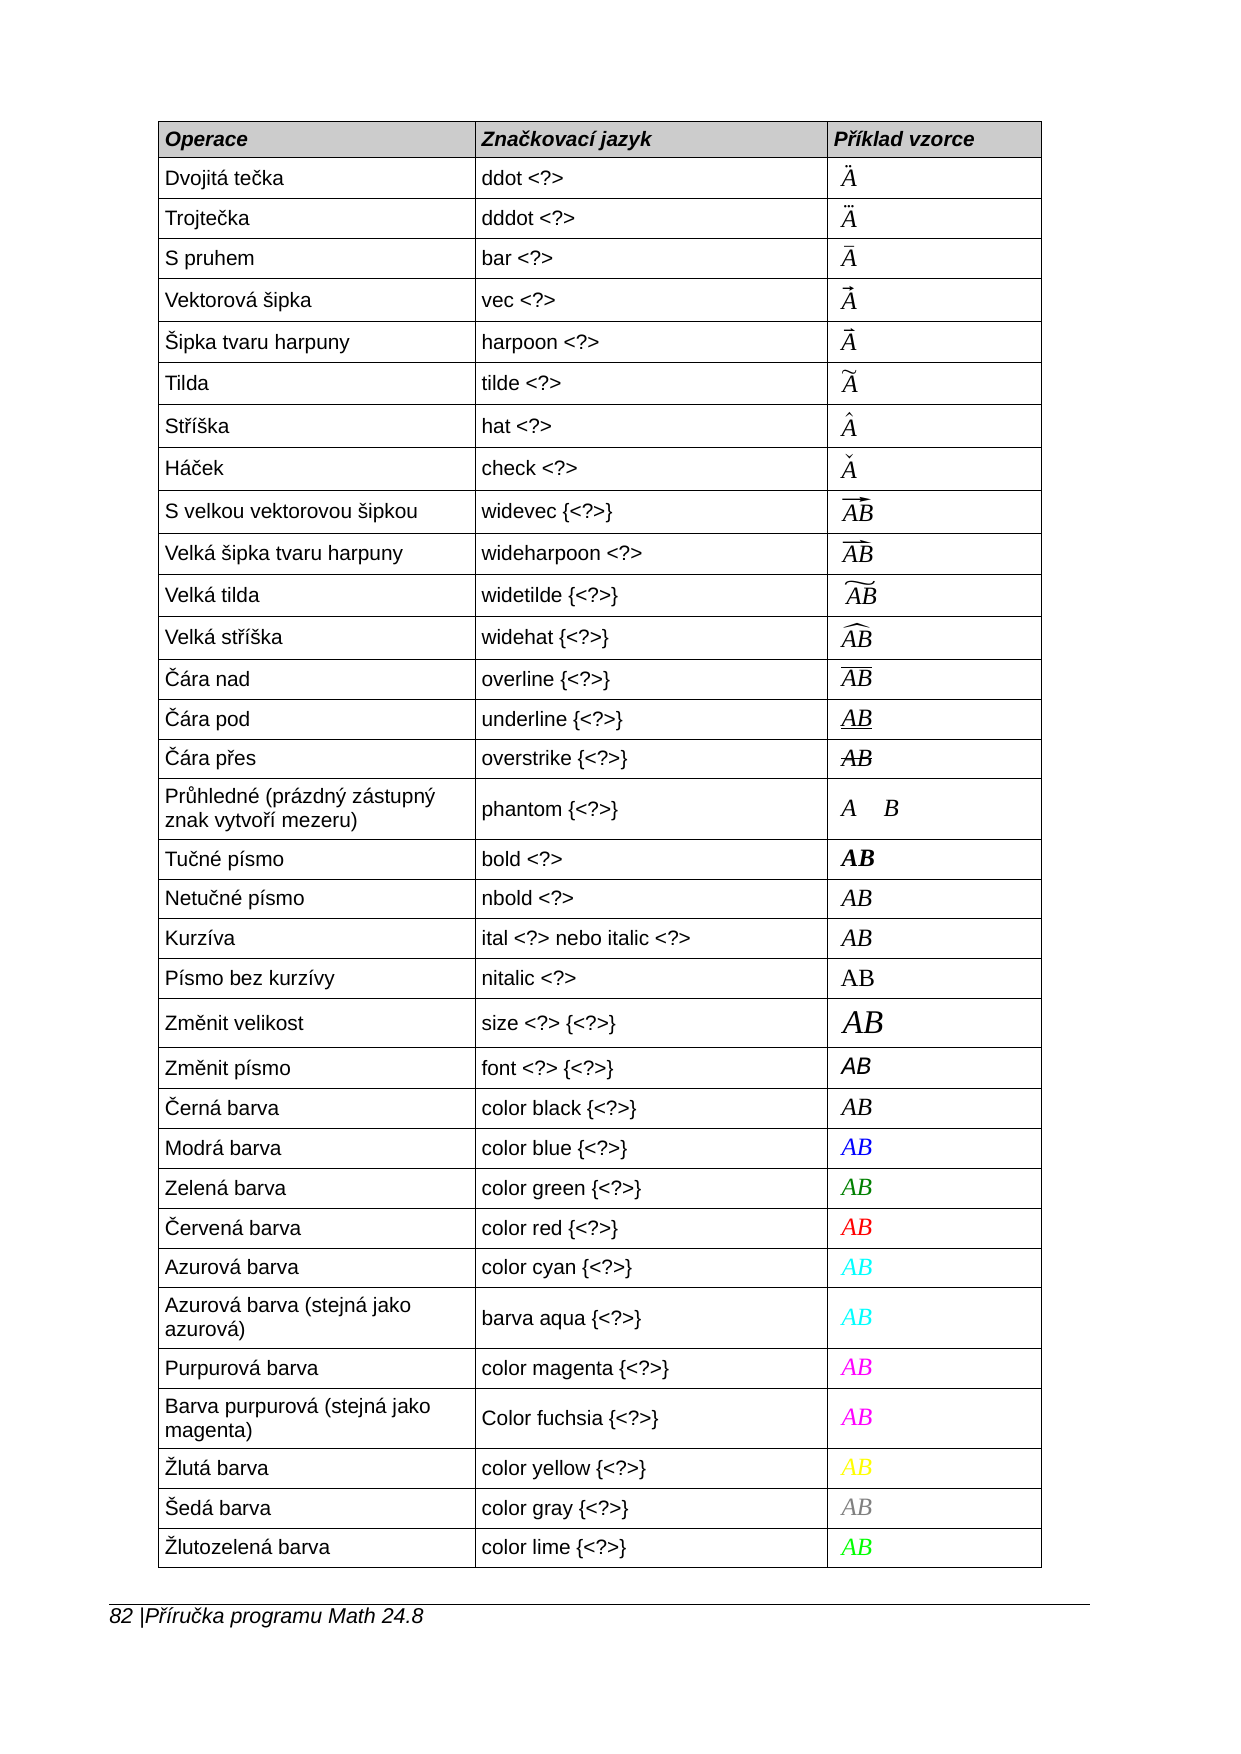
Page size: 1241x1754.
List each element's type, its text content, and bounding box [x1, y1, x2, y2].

table_cell phantom {<?>} [476, 779, 827, 838]
table_cell [828, 880, 1041, 918]
table_cell bold <?> [476, 840, 827, 878]
table_cell color cyan {<?>} [476, 1249, 827, 1287]
table_cell color magenta {<?>} [476, 1349, 827, 1387]
table_header Operace [159, 122, 475, 157]
table_cell vec <?> [476, 279, 827, 321]
table_cell [828, 1288, 1041, 1347]
table_cell [828, 1489, 1041, 1527]
table_cell Tilda [159, 363, 475, 404]
table_cell [828, 660, 1041, 698]
table_cell [828, 1129, 1041, 1168]
table_cell [828, 405, 1041, 447]
table_cell [828, 1209, 1041, 1247]
table_cell Změnit velikost [159, 999, 475, 1047]
table_cell overline {<?>} [476, 660, 827, 698]
table_cell font <?> {<?>} [476, 1048, 827, 1088]
table_cell [828, 448, 1041, 490]
table_cell Velká šipka tvaru harpuny [159, 534, 475, 574]
table_cell widetilde {<?>} [476, 575, 827, 616]
table_cell Kurzíva [159, 919, 475, 958]
table_cell barva aqua {<?>} [476, 1288, 827, 1347]
table_cell dddot <?> [476, 199, 827, 238]
table_cell [828, 158, 1041, 198]
table_cell widevec {<?>} [476, 491, 827, 533]
table_cell [828, 491, 1041, 533]
table_cell underline {<?>} [476, 700, 827, 738]
table_cell nbold <?> [476, 880, 827, 918]
table_cell [828, 700, 1041, 738]
table_cell check <?> [476, 448, 827, 490]
table_cell [828, 1529, 1041, 1567]
table_cell [828, 1089, 1041, 1128]
table_cell Purpurová barva [159, 1349, 475, 1387]
table_cell [828, 840, 1041, 878]
table_cell size <?> {<?>} [476, 999, 827, 1047]
table_cell Zelená barva [159, 1169, 475, 1207]
table_cell Černá barva [159, 1089, 475, 1128]
table_cell color lime {<?>} [476, 1529, 827, 1567]
table_cell Šipka tvaru harpuny [159, 322, 475, 362]
table_cell Čára přes [159, 740, 475, 778]
table_cell color red {<?>} [476, 1209, 827, 1247]
table_cell Vektorová šipka [159, 279, 475, 321]
table_cell Velká tilda [159, 575, 475, 616]
table_cell Trojtečka [159, 199, 475, 238]
table_cell [828, 1449, 1041, 1487]
table_cell ddot <?> [476, 158, 827, 198]
table_cell [828, 363, 1041, 404]
table_cell [828, 919, 1041, 958]
table_cell Modrá barva [159, 1129, 475, 1168]
table_cell [828, 239, 1041, 278]
table_cell nitalic <?> [476, 959, 827, 998]
table_cell [828, 1389, 1041, 1448]
table_cell Dvojitá tečka [159, 158, 475, 198]
table_cell [828, 779, 1041, 838]
table_cell color gray {<?>} [476, 1489, 827, 1527]
table_cell S velkou vektorovou šipkou [159, 491, 475, 533]
table_cell overstrike {<?>} [476, 740, 827, 778]
table_cell Čára pod [159, 700, 475, 738]
table_cell widehat {<?>} [476, 617, 827, 659]
table_header Značkovací jazyk [476, 122, 827, 157]
table_cell hat <?> [476, 405, 827, 447]
table_cell Azurová barva [159, 1249, 475, 1287]
table_cell Velká stříška [159, 617, 475, 659]
table_cell harpoon <?> [476, 322, 827, 362]
table_cell [828, 959, 1041, 998]
table_cell bar <?> [476, 239, 827, 278]
table_cell tilde <?> [476, 363, 827, 404]
table_cell S pruhem [159, 239, 475, 278]
table_cell color yellow {<?>} [476, 1449, 827, 1487]
table_cell Průhledné (prázdný zástupný znak vytvoří mezeru) [159, 779, 475, 838]
table_cell [828, 279, 1041, 321]
table_cell color black {<?>} [476, 1089, 827, 1128]
table_cell Šedá barva [159, 1489, 475, 1527]
table_cell [828, 1249, 1041, 1287]
table_cell [828, 1349, 1041, 1387]
table_header Příklad vzorce [828, 122, 1041, 157]
table_cell Změnit písmo [159, 1048, 475, 1088]
table_cell [828, 1048, 1041, 1088]
table_cell Barva purpurová (stejná jako magenta) [159, 1389, 475, 1448]
table_cell Červená barva [159, 1209, 475, 1247]
table_cell [828, 740, 1041, 778]
table_cell Čára nad [159, 660, 475, 698]
table_cell Stříška [159, 405, 475, 447]
table_cell [828, 534, 1041, 574]
table_cell Color fuchsia {<?>} [476, 1389, 827, 1448]
table_cell [828, 1169, 1041, 1207]
table_cell Žlutozelená barva [159, 1529, 475, 1567]
table_cell [828, 575, 1041, 616]
table_cell Písmo bez kurzívy [159, 959, 475, 998]
table_cell Háček [159, 448, 475, 490]
table_cell color blue {<?>} [476, 1129, 827, 1168]
table_cell Netučné písmo [159, 880, 475, 918]
table_cell [828, 617, 1041, 659]
table_cell Tučné písmo [159, 840, 475, 878]
table_cell Azurová barva (stejná jako azurová) [159, 1288, 475, 1347]
table_cell [828, 199, 1041, 238]
table_cell Žlutá barva [159, 1449, 475, 1487]
table_cell color green {<?>} [476, 1169, 827, 1207]
table_cell [828, 322, 1041, 362]
table_cell [828, 999, 1041, 1047]
table_cell ital <?> nebo italic <?> [476, 919, 827, 958]
table_cell wideharpoon <?> [476, 534, 827, 574]
